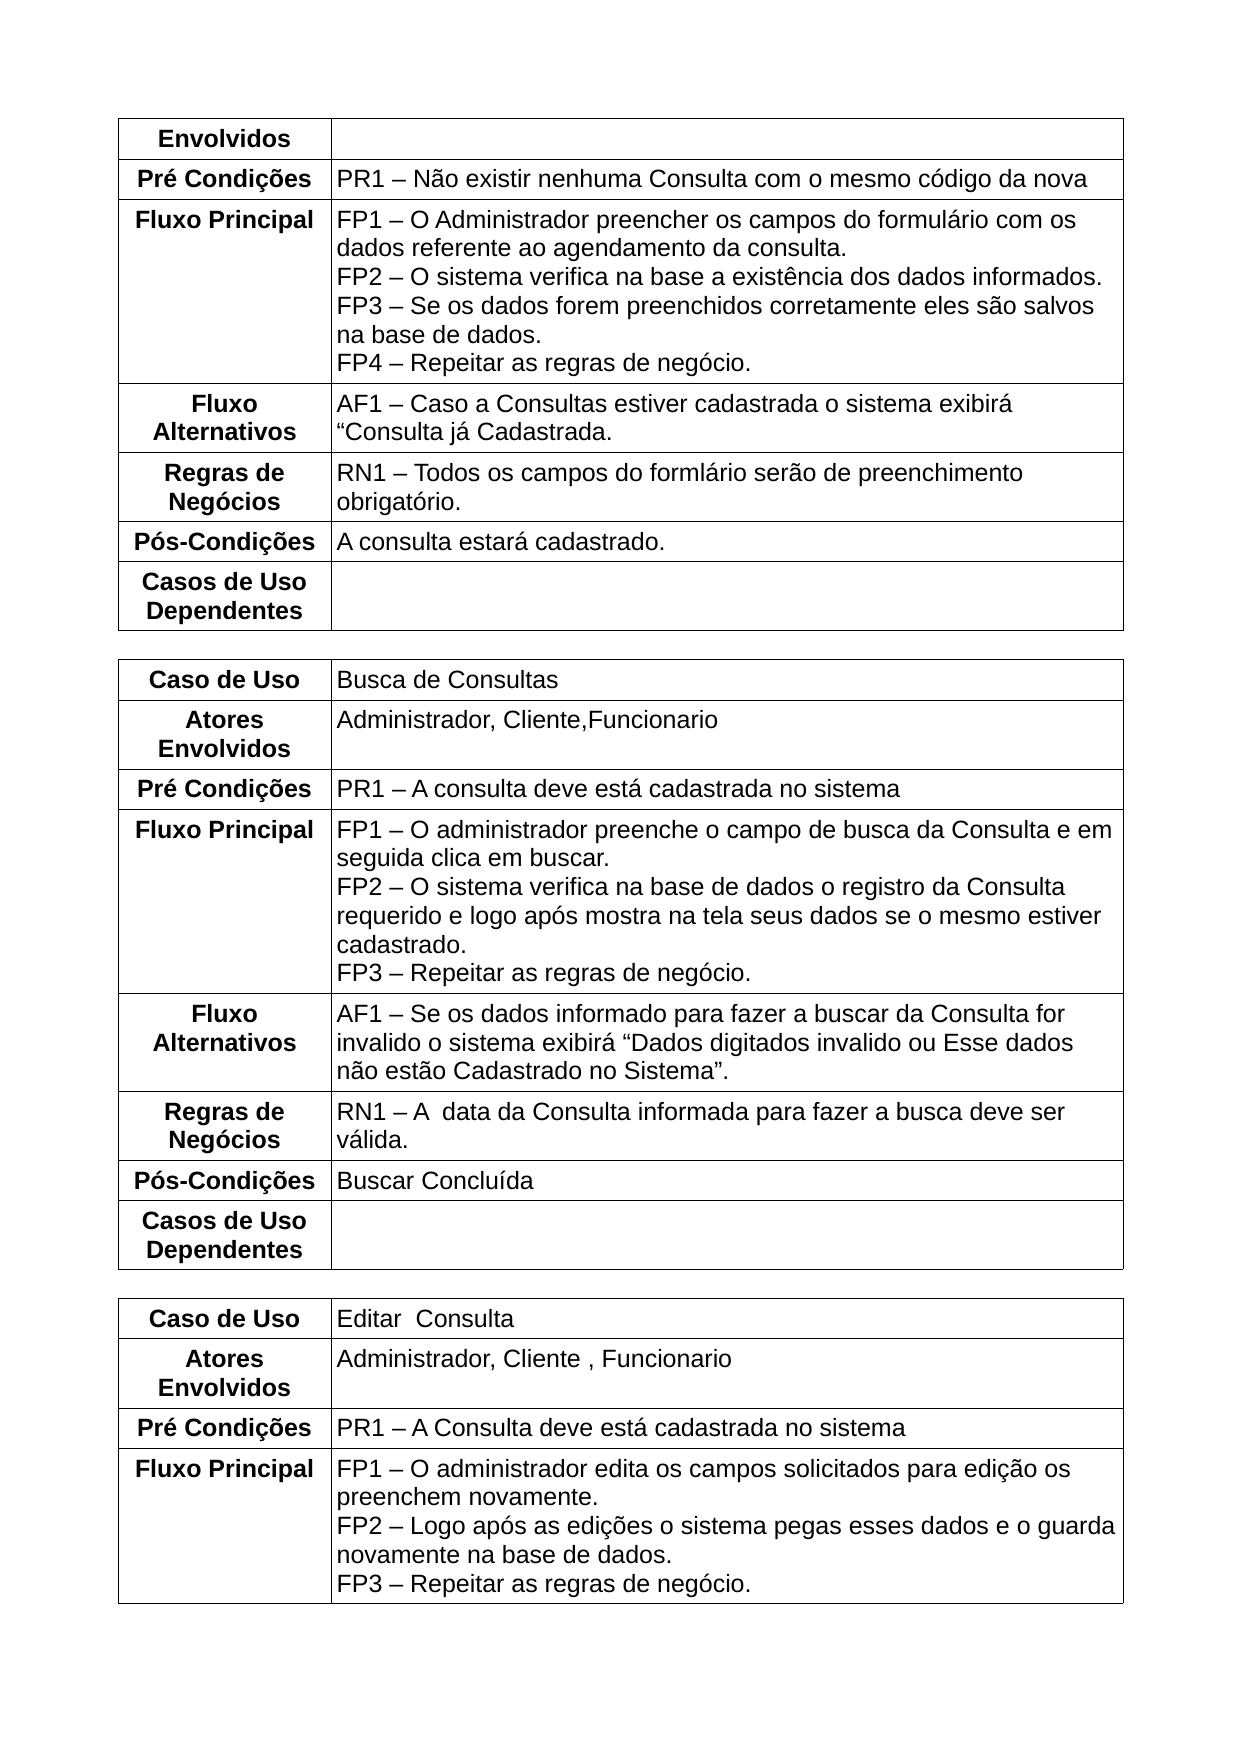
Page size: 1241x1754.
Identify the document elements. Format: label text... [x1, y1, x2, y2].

table_cell Regras de Negócios [119, 453, 331, 521]
table_cell Pré Condições [119, 770, 331, 809]
table_cell Buscar Concluída [332, 1161, 1123, 1200]
table_cell Pré Condições [119, 160, 331, 199]
table_cell Administrador, Cliente,Funcionario [332, 701, 1123, 768]
table_cell Fluxo Principal [119, 200, 331, 383]
table_cell Fluxo Alternativos [119, 384, 331, 452]
table_cell Casos de Uso Dependentes [119, 562, 331, 630]
table_cell Envolvidos [119, 119, 331, 158]
table_cell FP1 – O administrador edita os campos solicitados para edição os preenchem novamente. FP2 – Logo após as edições o sistema pegas esses dados e o guarda novamente na base de dados. FP3 – Repeitar as regras de negócio. [332, 1449, 1123, 1603]
table_header Caso de Uso [119, 1299, 331, 1338]
table_cell Fluxo Principal [119, 810, 331, 993]
table_cell AF1 – Se os dados informado para fazer a buscar da Consulta for invalido o sistema exibirá “Dados digitados invalido ou Esse dados não estão Cadastrado no Sistema”. [332, 994, 1123, 1091]
table_cell PR1 – A Consulta deve está cadastrada no sistema [332, 1409, 1123, 1448]
table_cell Atores Envolvidos [119, 1339, 331, 1407]
table_cell PR1 – Não existir nenhuma Consulta com o mesmo código da nova [332, 160, 1123, 199]
table_cell RN1 – A data da Consulta informada para fazer a busca deve ser válida. [332, 1092, 1123, 1160]
table_cell Regras de Negócios [119, 1092, 331, 1160]
table_cell Pós-Condições [119, 522, 331, 561]
table_cell A consulta estará cadastrado. [332, 522, 1123, 561]
table_cell [332, 1201, 1123, 1269]
table_cell [332, 119, 1123, 158]
table_header Caso de Uso [119, 660, 331, 699]
table_header Busca de Consultas [332, 660, 1123, 699]
table_cell FP1 – O administrador preenche o campo de busca da Consulta e em seguida clica em buscar. FP2 – O sistema verifica na base de dados o registro da Consulta requerido e logo após mostra na tela seus dados se o mesmo estiver cadastrado. FP3 – Repeitar as regras de negócio. [332, 810, 1123, 993]
table_cell [332, 562, 1123, 630]
table_cell Fluxo Alternativos [119, 994, 331, 1091]
table_cell Administrador, Cliente , Funcionario [332, 1339, 1123, 1407]
table_cell Casos de Uso Dependentes [119, 1201, 331, 1269]
table_cell FP1 – O Administrador preencher os campos do formulário com os dados referente ao agendamento da consulta. FP2 – O sistema verifica na base a existência dos dados informados. FP3 – Se os dados forem preenchidos corretamente eles são salvos na base de dados. FP4 – Repeitar as regras de negócio. [332, 200, 1123, 383]
table_header Editar Consulta [332, 1299, 1123, 1338]
table_cell RN1 – Todos os campos do formlário serão de preenchimento obrigatório. [332, 453, 1123, 521]
table_cell Pré Condições [119, 1409, 331, 1448]
table_cell Atores Envolvidos [119, 701, 331, 768]
table_cell Pós-Condições [119, 1161, 331, 1200]
table_cell PR1 – A consulta deve está cadastrada no sistema [332, 770, 1123, 809]
table_cell AF1 – Caso a Consultas estiver cadastrada o sistema exibirá “Consulta já Cadastrada. [332, 384, 1123, 452]
table_cell Fluxo Principal [119, 1449, 331, 1603]
